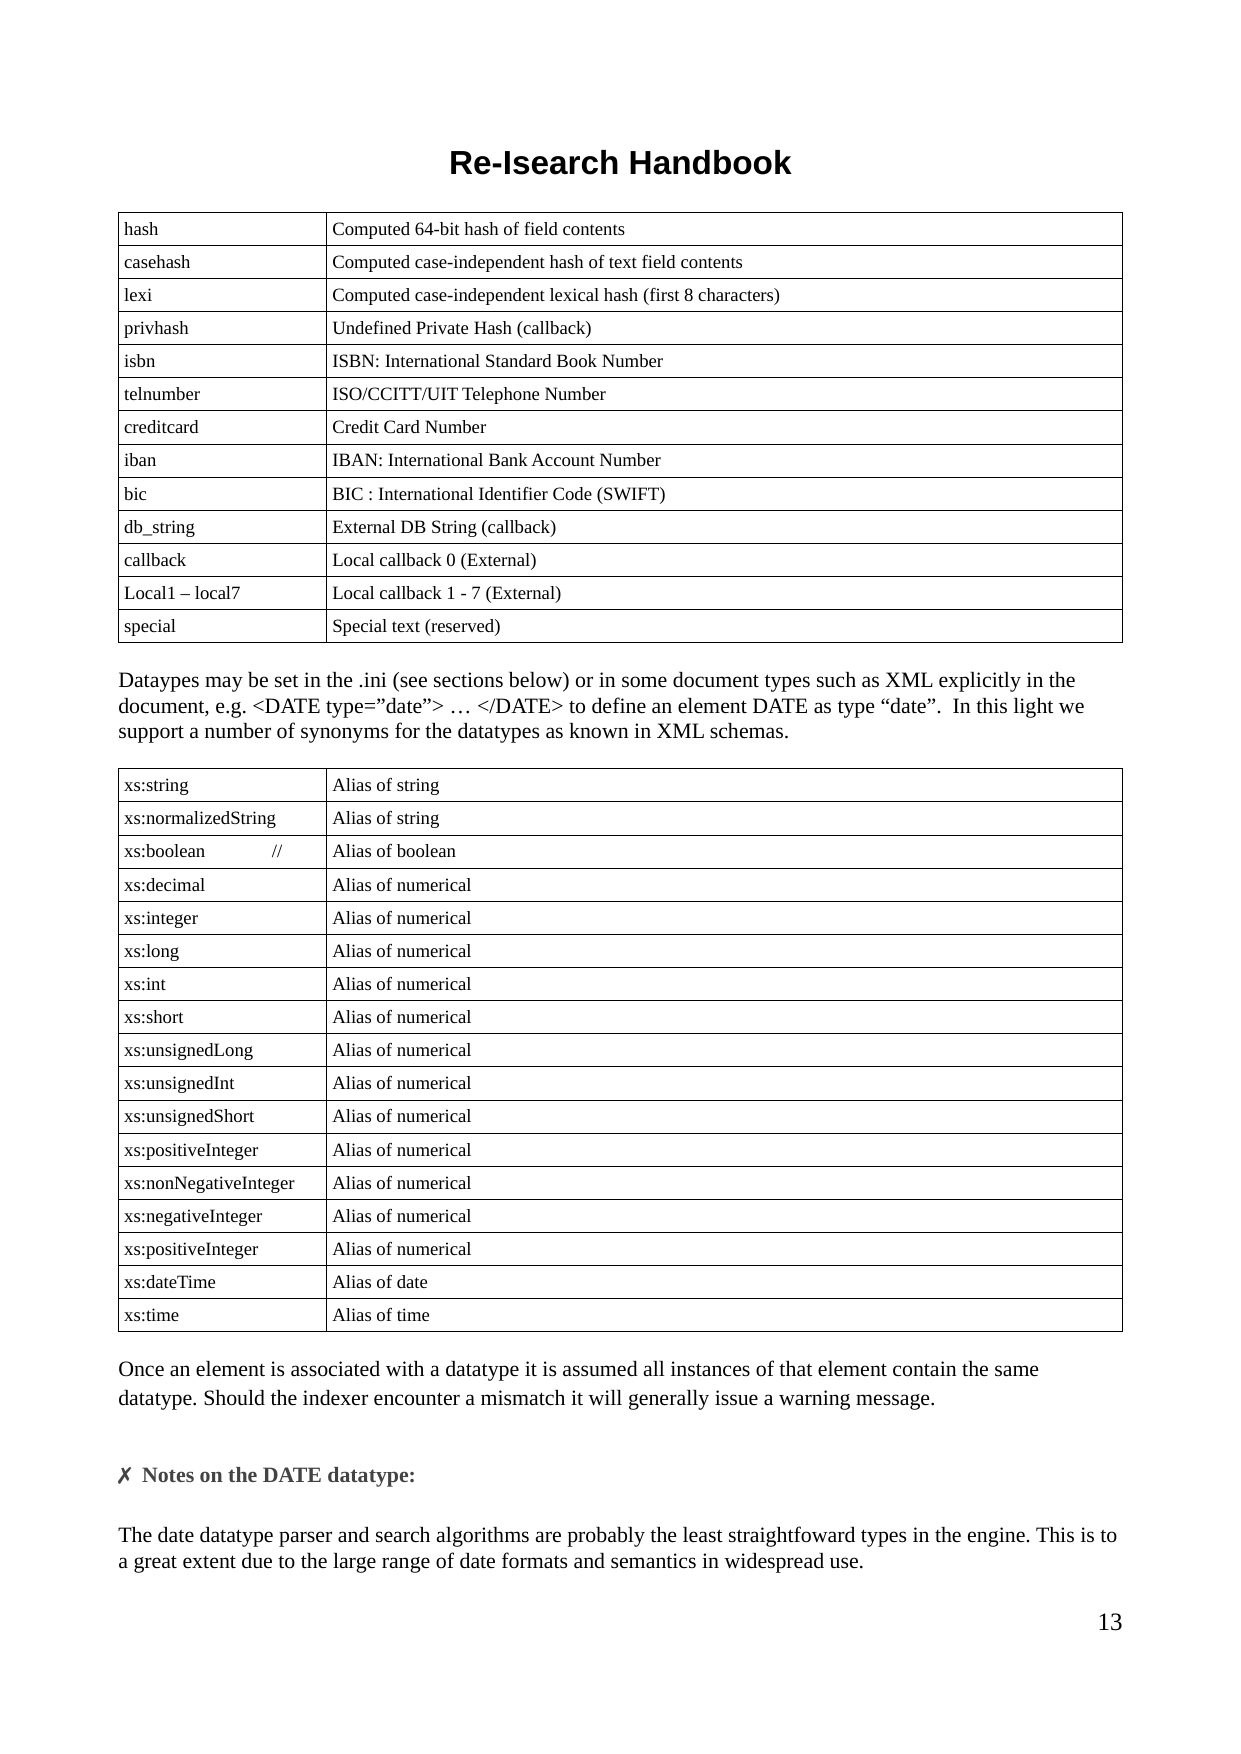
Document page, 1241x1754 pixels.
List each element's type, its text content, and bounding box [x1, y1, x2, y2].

table_cell creditcard [119, 411, 326, 443]
table_cell Alias of numerical [327, 902, 1122, 934]
table_cell xs:unsignedLong [119, 1034, 326, 1066]
table_cell special [119, 610, 326, 642]
table_cell External DB String (callback) [327, 511, 1122, 543]
table_cell xs:long [119, 935, 326, 967]
table_cell Local callback 1 - 7 (External) [327, 577, 1122, 609]
table_cell Alias of numerical [327, 935, 1122, 967]
table_cell Alias of numerical [327, 1001, 1122, 1033]
table_cell IBAN: International Bank Account Number [327, 445, 1122, 477]
table_cell bic [119, 478, 326, 510]
table_cell Local1 – local7 [119, 577, 326, 609]
table_cell callback [119, 544, 326, 576]
table_cell Alias of numerical [327, 1167, 1122, 1199]
table_cell xs:normalizedString [119, 802, 326, 834]
subtitle Notes on the DATE datatype: [118, 1462, 1122, 1489]
table_cell xs:positiveInteger [119, 1233, 326, 1265]
table_cell Alias of numerical [327, 968, 1122, 1000]
table_cell Alias of numerical [327, 1200, 1122, 1232]
table_cell Computed case-independent hash of text field contents [327, 246, 1122, 278]
table_cell telnumber [119, 378, 326, 410]
table_cell Alias of string [327, 802, 1122, 834]
table_cell privhash [119, 312, 326, 344]
table_header xs:string [119, 769, 326, 801]
text Once an element is associated with a datatype it is assumed all instances of that element contain the same datatype. Should the indexer encounter a mismatch it will generally issue a warning message. [118, 1356, 1122, 1410]
table_cell Alias of numerical [327, 1067, 1122, 1099]
table_cell Alias of numerical [327, 1034, 1122, 1066]
table_cell xs:integer [119, 902, 326, 934]
table_cell Alias of numerical [327, 1101, 1122, 1133]
table_cell hash [119, 213, 326, 245]
table_cell xs:short [119, 1001, 326, 1033]
table_cell Alias of numerical [327, 1233, 1122, 1265]
text Dataypes may be set in the .ini (see sections below) or in some document types such as XML explicitly in the document, e.g. <DATE type=”date”> … </DATE> to define an element DATE as type “date”. In this light we support a number of synonyms for the datatypes as known in XML schemas. [118, 667, 1122, 743]
table_cell xs:unsignedInt [119, 1067, 326, 1099]
table_cell Alias of numerical [327, 869, 1122, 901]
table_cell xs:unsignedShort [119, 1101, 326, 1133]
table_cell Undefined Private Hash (callback) [327, 312, 1122, 344]
table_cell xs:nonNegativeInteger [119, 1167, 326, 1199]
table_cell xs:time [119, 1299, 326, 1331]
table_cell iban [119, 445, 326, 477]
table_cell Special text (reserved) [327, 610, 1122, 642]
table_cell ISO/CCITT/UIT Telephone Number [327, 378, 1122, 410]
table_cell xs:dateTime [119, 1266, 326, 1298]
table_cell ISBN: International Standard Book Number [327, 345, 1122, 377]
table_header Alias of string [327, 769, 1122, 801]
table_cell xs:negativeInteger [119, 1200, 326, 1232]
table_cell xs:positiveInteger [119, 1134, 326, 1166]
table_cell Alias of boolean [327, 836, 1122, 868]
table_cell Alias of time [327, 1299, 1122, 1331]
table_cell Alias of date [327, 1266, 1122, 1298]
table_cell casehash [119, 246, 326, 278]
table_cell BIC : International Identifier Code (SWIFT) [327, 478, 1122, 510]
table_cell Local callback 0 (External) [327, 544, 1122, 576]
table_cell xs:decimal [119, 869, 326, 901]
table_cell Computed 64-bit hash of field contents [327, 213, 1122, 245]
table_cell db_string [119, 511, 326, 543]
table_cell Computed case-independent lexical hash (first 8 characters) [327, 279, 1122, 311]
text The date datatype parser and search algorithms are probably the least straightfoward types in the engine. This is to a great extent due to the large range of date formats and semantics in widespread use. [118, 1522, 1122, 1573]
table_cell xs:boolean // [119, 836, 326, 868]
table_cell Alias of numerical [327, 1134, 1122, 1166]
table_cell xs:int [119, 968, 326, 1000]
table_cell Credit Card Number [327, 411, 1122, 443]
table_cell isbn [119, 345, 326, 377]
table_cell lexi [119, 279, 326, 311]
